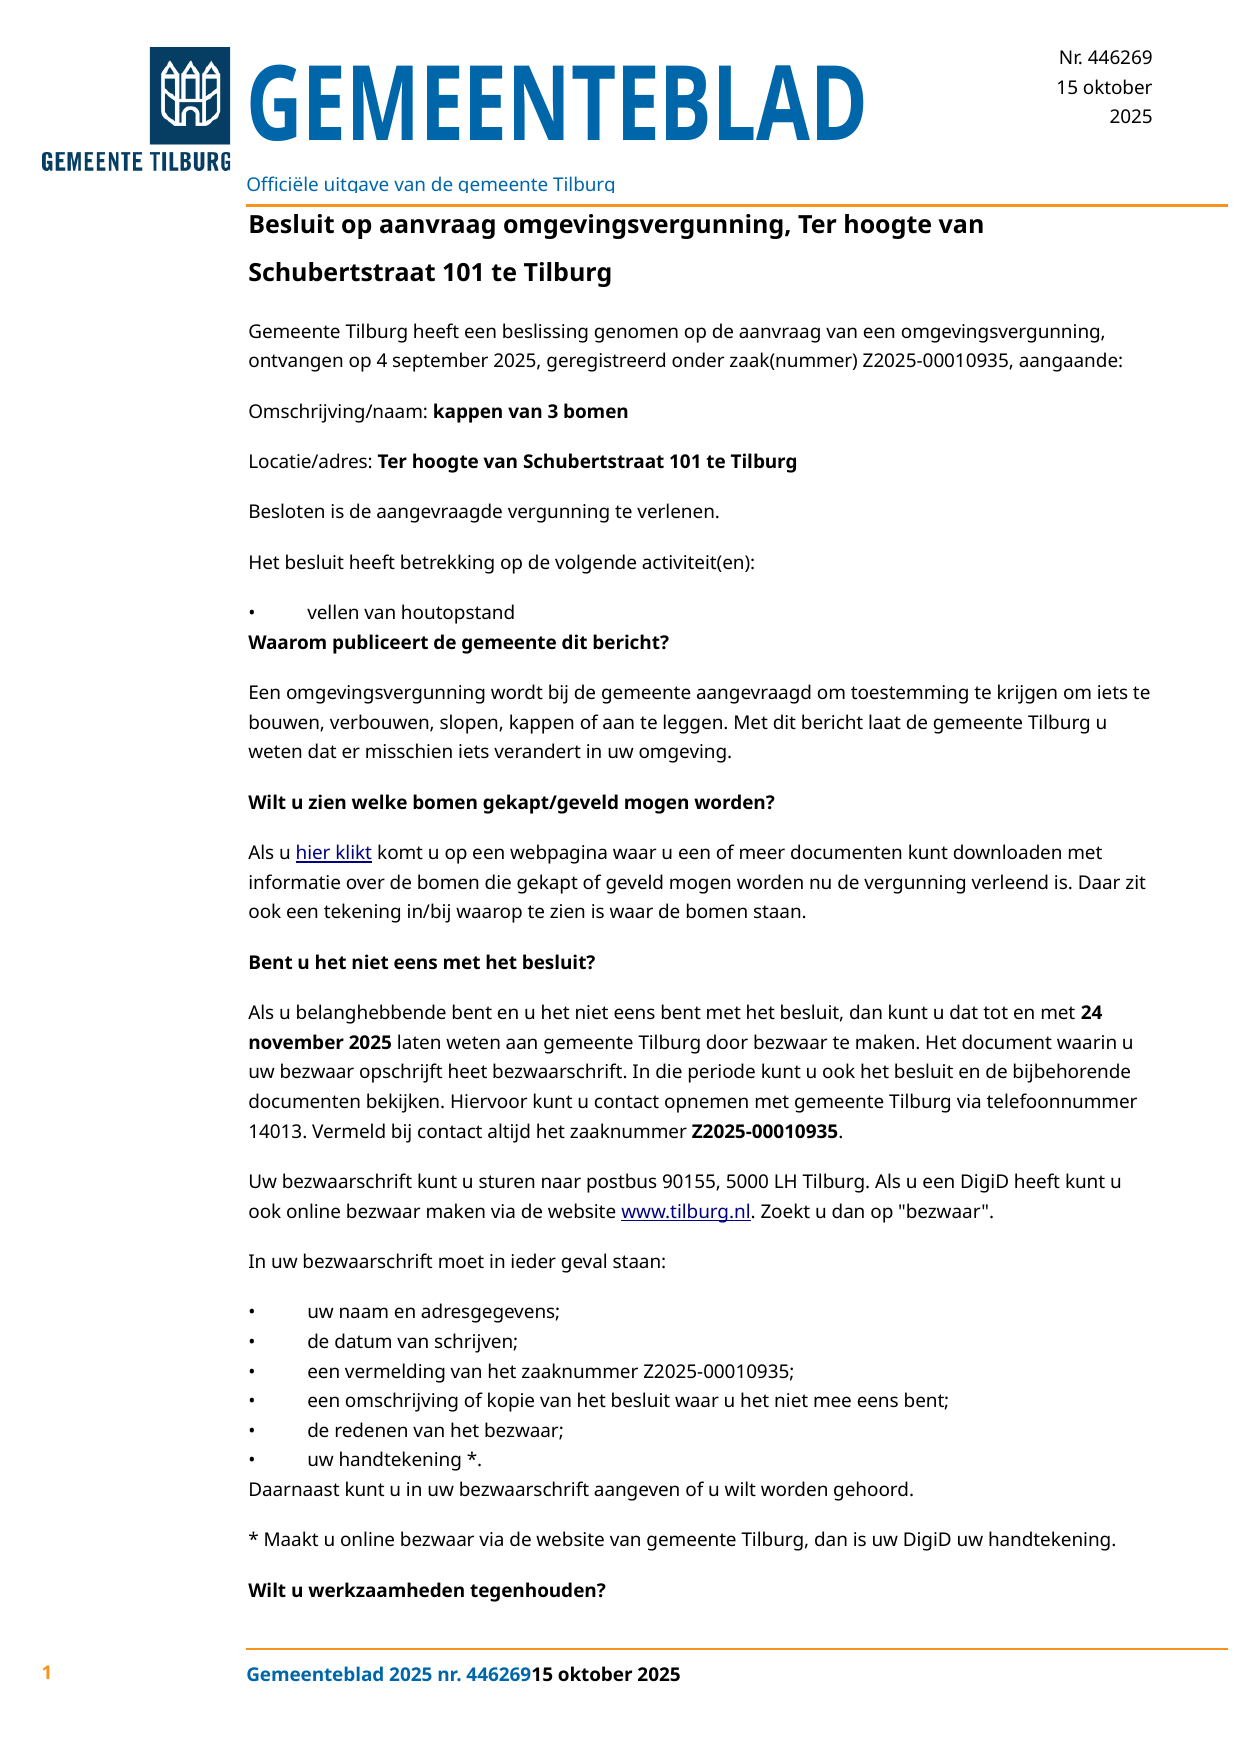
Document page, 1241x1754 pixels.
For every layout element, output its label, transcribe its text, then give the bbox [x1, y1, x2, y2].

list uw naam en adresgegevens; [248, 1299, 1152, 1324]
text Als u belanghebbende bent en u het niet eens bent met het besluit, dan kunt u dat tot en met 24 november 2025 laten weten aan gemeente Tilburg door bezwaar te maken. Het document waarin u uw bezwaar opschrijft heet bezwaarschrift. In die periode kunt u ook het besluit en de bijbehorende documenten bekijken. Hiervoor kunt u contact opnemen met gemeente Tilburg via telefoonnummer 14013. Vermeld bij contact altijd het zaaknummer Z2025-00010935. [248, 999, 1152, 1144]
list de datum van schrijven; [248, 1328, 1152, 1354]
text Uw bezwaarschrift kunt u sturen naar postbus 90155, 5000 LH Tilburg. Als u een DigiD heeft kunt u ook online bezwaar maken via de website www.tilburg.nl. Zoekt u dan op "bezwaar". [248, 1168, 1152, 1224]
text Locatie/adres: Ter hoogte van Schubertstraat 101 te Tilburg [248, 448, 1152, 474]
text Daarnaast kunt u in uw bezwaarschrift aangeven of u wilt worden gehoord. [248, 1476, 1152, 1502]
text Wilt u werkzaamheden tegenhouden? [248, 1577, 1152, 1603]
picture [41, 47, 231, 172]
text Omschrijving/naam: kappen van 3 bomen [248, 398, 1152, 424]
text Wilt u zien welke bomen gekapt/geveld mogen worden? [248, 789, 1152, 815]
text Waarom publiceert de gemeente dit bericht? [248, 629, 1152, 655]
text In uw bezwaarschrift moet in ieder geval staan: [248, 1248, 1152, 1274]
text Een omgevingsvergunning wordt bij de gemeente aangevraagd om toestemming te krijgen om iets te bouwen, verbouwen, slopen, kappen of aan te leggen. Met dit bericht laat de gemeente Tilburg u weten dat er misschien iets verandert in uw omgeving. [248, 679, 1152, 764]
text Gemeente Tilburg heeft een beslissing genomen op de aanvraag van een omgevingsvergunning, ontvangen op 4 september 2025, geregistreerd onder zaak(nummer) Z2025-00010935, aangaande: [248, 318, 1152, 373]
text Bent u het niet eens met het besluit? [248, 949, 1152, 975]
list vellen van houtopstand [248, 599, 1152, 625]
text Het besluit heeft betrekking op de volgende activiteit(en): [248, 549, 1152, 575]
text Als u hier klikt komt u op een webpagina waar u een of meer documenten kunt downloaden met informatie over de bomen die gekapt of geveld mogen worden nu de vergunning verleend is. Daar zit ook een tekening in/bij waarop te zien is waar de bomen staan. [248, 839, 1152, 924]
list de redenen van het bezwaar; [248, 1417, 1152, 1443]
text Besloten is de aangevraagde vergunning te verlenen. [248, 499, 1152, 524]
list een vermelding van het zaaknummer Z2025-00010935; [248, 1358, 1152, 1384]
list een omschrijving of kopie van het besluit waar u het niet mee eens bent; [248, 1387, 1152, 1413]
text Besluit op aanvraag omgevingsvergunning, Ter hoogte van Schubertstraat 101 te Tilburg [248, 207, 1152, 288]
list uw handtekening *. [248, 1447, 1152, 1472]
text * Maakt u online bezwaar via de website van gemeente Tilburg, dan is uw DigiD uw handtekening. [248, 1527, 1152, 1552]
